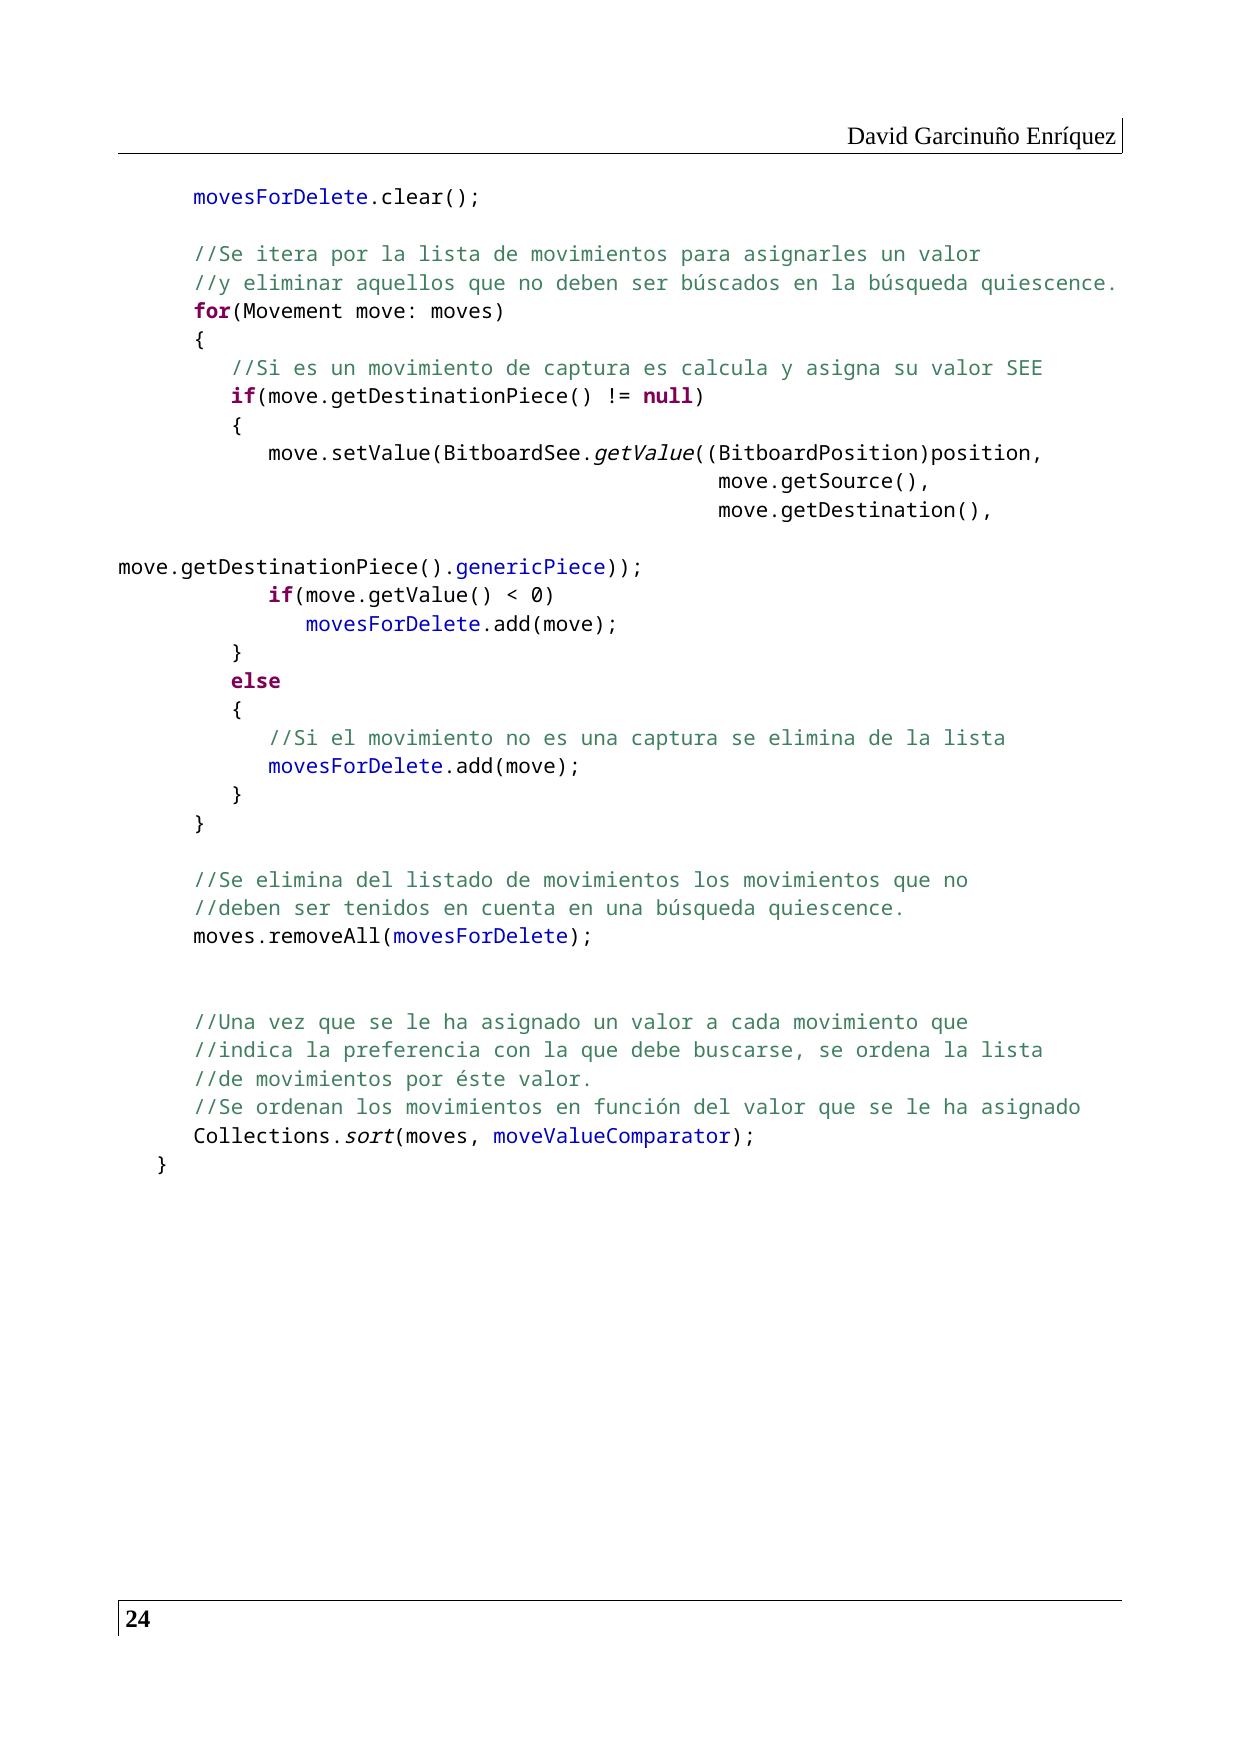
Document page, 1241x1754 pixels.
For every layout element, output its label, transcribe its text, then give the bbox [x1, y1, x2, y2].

text //de movimientos por éste valor. [118, 1064, 1122, 1092]
text //deben ser tenidos en cuenta en una búsqueda quiescence. [118, 893, 1122, 922]
text } [118, 637, 1122, 666]
text //Una vez que se le ha asignado un valor a cada movimiento que [118, 1007, 1122, 1035]
text } [118, 1149, 1122, 1178]
text Collections.sort(moves, moveValueComparator); [118, 1121, 1122, 1149]
text { [118, 694, 1122, 723]
text if(move.getValue() < 0) [118, 580, 1122, 609]
text //y eliminar aquellos que no deben ser búscados en la búsqueda quiescence. [118, 268, 1122, 296]
text move.getDestinationPiece().genericPiece)); [118, 523, 1122, 580]
text else [118, 666, 1122, 694]
text movesForDelete.clear(); [118, 182, 1122, 211]
text for(Movement move: moves) [118, 296, 1122, 324]
text move.getSource(), [118, 467, 1122, 495]
text //Se ordenan los movimientos en función del valor que se le ha asignado [118, 1092, 1122, 1121]
text move.setValue(BitboardSee.getValue((BitboardPosition)position, [118, 438, 1122, 467]
text } [118, 808, 1122, 836]
text movesForDelete.add(move); [118, 609, 1122, 637]
text moves.removeAll(movesForDelete); [118, 922, 1122, 950]
text if(move.getDestinationPiece() != null) [118, 381, 1122, 410]
text movesForDelete.add(move); [118, 751, 1122, 779]
text } [118, 779, 1122, 808]
text move.getDestination(), [118, 495, 1122, 523]
text //Se itera por la lista de movimientos para asignarles un valor [118, 239, 1122, 268]
text //Se elimina del listado de movimientos los movimientos que no [118, 865, 1122, 893]
text { [118, 324, 1122, 353]
text //indica la preferencia con la que debe buscarse, se ordena la lista [118, 1035, 1122, 1064]
text { [118, 410, 1122, 438]
text //Si es un movimiento de captura es calcula y asigna su valor SEE [118, 353, 1122, 381]
text //Si el movimiento no es una captura se elimina de la lista [118, 723, 1122, 751]
